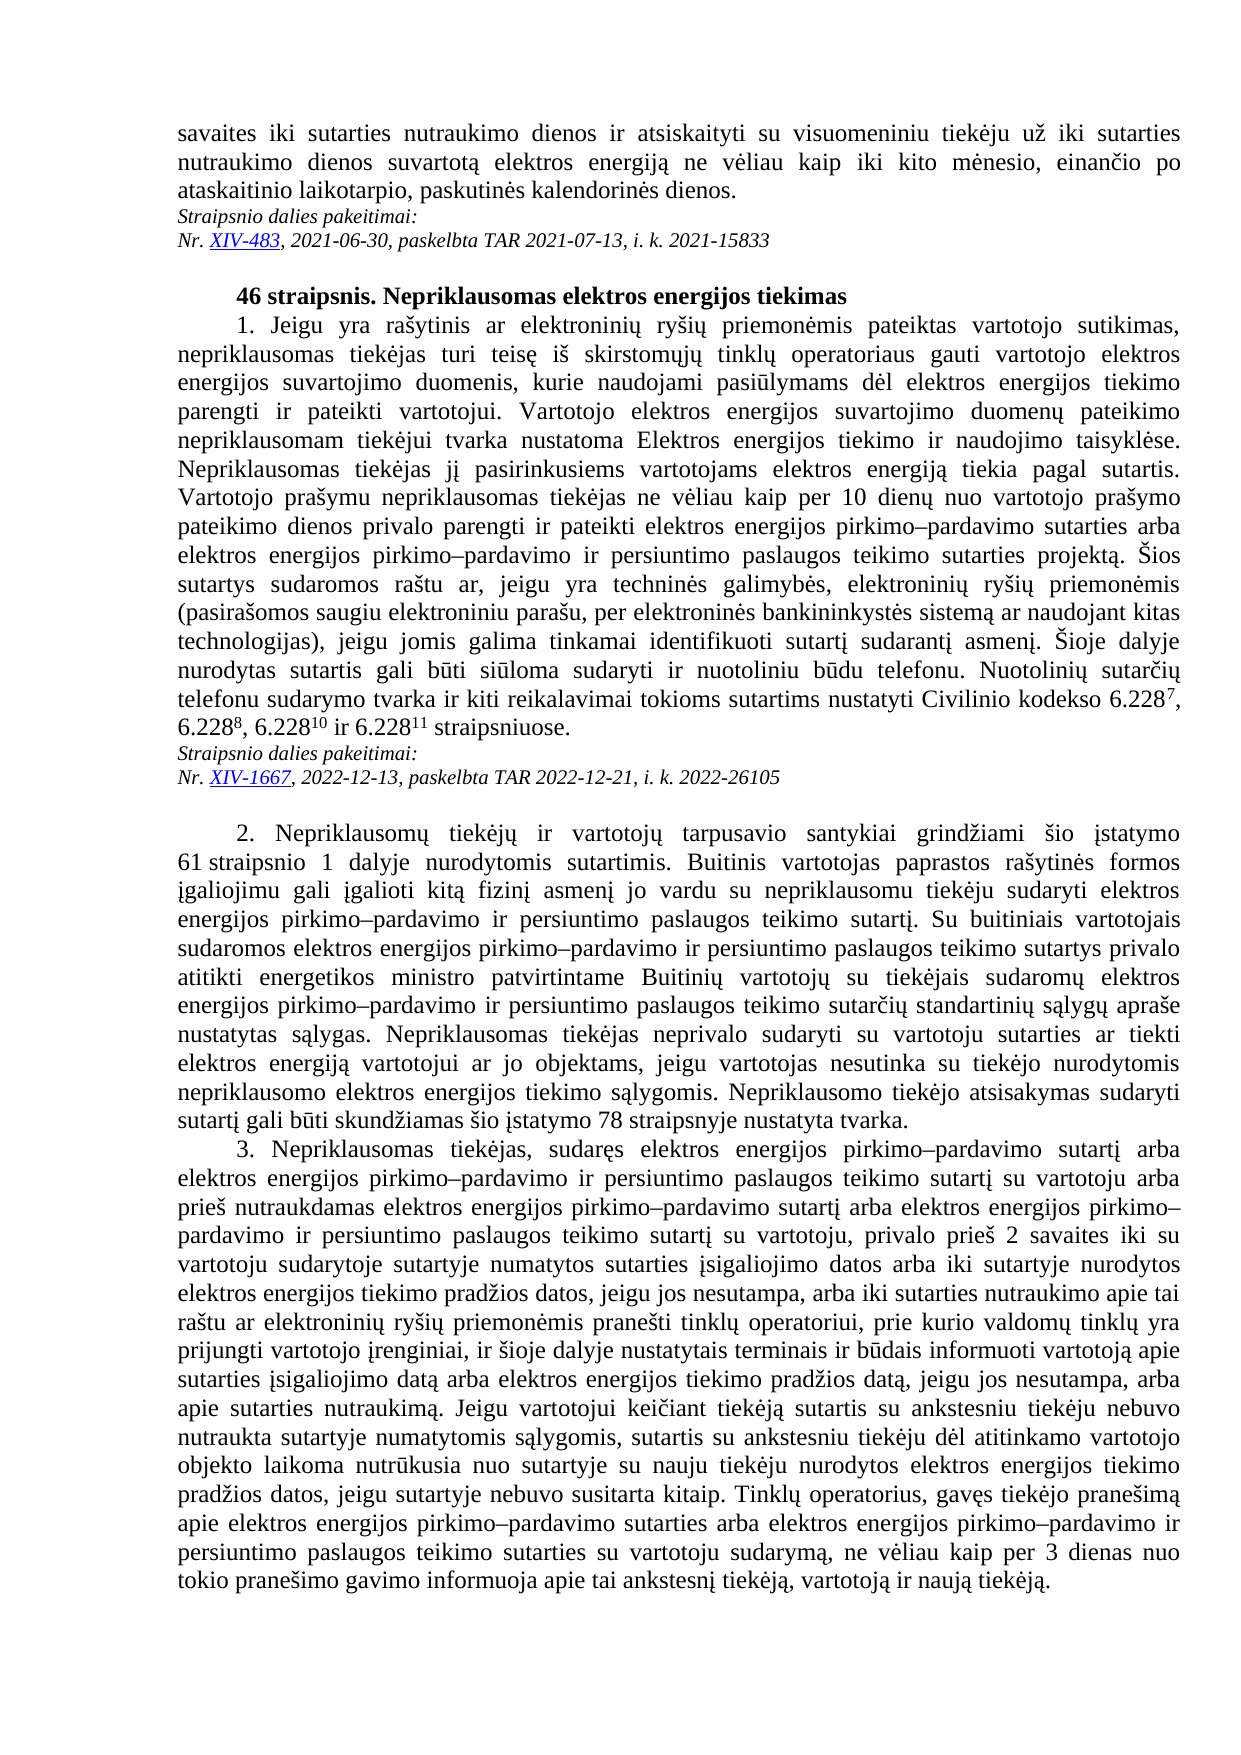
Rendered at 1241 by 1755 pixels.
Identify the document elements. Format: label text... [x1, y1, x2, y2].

text Straipsnio dalies pakeitimai: [177, 741, 1181, 765]
text Nr. XIV-1667, 2022-12-13, paskelbta TAR 2022-12-21, i. k. 2022-26105 [177, 765, 1181, 789]
text Straipsnio dalies pakeitimai: [177, 204, 1181, 228]
text 46 straipsnis. Nepriklausomas elektros energijos tiekimas [177, 281, 1181, 310]
text 1. Jeigu yra rašytinis ar elektroninių ryšių priemonėmis pateiktas vartotojo sutikimas, nepriklausomas tiekėjas turi teisę iš skirstomųjų tinklų operatoriaus gauti vartotojo elektros energijos suvartojimo duomenis, kurie naudojami pasiūlymams dėl elektros energijos tiekimo parengti ir pateikti vartotojui. Vartotojo elektros energijos suvartojimo duomenų pateikimo nepriklausomam tiekėjui tvarka nustatoma Elektros energijos tiekimo ir naudojimo taisyklėse. Nepriklausomas tiekėjas jį pasirinkusiems vartotojams elektros energiją tiekia pagal sutartis. Vartotojo prašymu nepriklausomas tiekėjas ne vėliau kaip per 10 dienų nuo vartotojo prašymo pateikimo dienos privalo parengti ir pateikti elektros energijos pirkimo–pardavimo sutarties arba elektros energijos pirkimo–pardavimo ir persiuntimo paslaugos teikimo sutarties projektą. Šios sutartys sudaromos raštu ar, jeigu yra techninės galimybės, elektroninių ryšių priemonėmis (pasirašomos saugiu elektroniniu parašu, per elektroninės bankininkystės sistemą ar naudojant kitas technologijas), jeigu jomis galima tinkamai identifikuoti sutartį sudarantį asmenį. Šioje dalyje nurodytas sutartis gali būti siūloma sudaryti ir nuotoliniu būdu telefonu. Nuotolinių sutarčių telefonu sudarymo tvarka ir kiti reikalavimai tokioms sutartims nustatyti Civilinio kodekso 6.2287, 6.2288, 6.22810 ir 6.22811 straipsniuose. [177, 310, 1181, 741]
text 2. Nepriklausomų tiekėjų ir vartotojų tarpusavio santykiai grindžiami šio įstatymo 61 straipsnio 1 dalyje nurodytomis sutartimis. Buitinis vartotojas paprastos rašytinės formos įgaliojimu gali įgalioti kitą fizinį asmenį jo vardu su nepriklausomu tiekėju sudaryti elektros energijos pirkimo–pardavimo ir persiuntimo paslaugos teikimo sutartį. Su buitiniais vartotojais sudaromos elektros energijos pirkimo–pardavimo ir persiuntimo paslaugos teikimo sutartys privalo atitikti energetikos ministro patvirtintame Buitinių vartotojų su tiekėjais sudaromų elektros energijos pirkimo–pardavimo ir persiuntimo paslaugos teikimo sutarčių standartinių sąlygų apraše nustatytas sąlygas. Nepriklausomas tiekėjas neprivalo sudaryti su vartotoju sutarties ar tiekti elektros energiją vartotojui ar jo objektams, jeigu vartotojas nesutinka su tiekėjo nurodytomis nepriklausomo elektros energijos tiekimo sąlygomis. Nepriklausomo tiekėjo atsisakymas sudaryti sutartį gali būti skundžiamas šio įstatymo 78 straipsnyje nustatyta tvarka. [177, 818, 1181, 1134]
text Nr. XIV-483, 2021-06-30, paskelbta TAR 2021-07-13, i. k. 2021-15833 [177, 228, 1181, 252]
text 3. Nepriklausomas tiekėjas, sudaręs elektros energijos pirkimo–pardavimo sutartį arba elektros energijos pirkimo–pardavimo ir persiuntimo paslaugos teikimo sutartį su vartotoju arba prieš nutraukdamas elektros energijos pirkimo–pardavimo sutartį arba elektros energijos pirkimo–pardavimo ir persiuntimo paslaugos teikimo sutartį su vartotoju, privalo prieš 2 savaites iki su vartotoju sudarytoje sutartyje numatytos sutarties įsigaliojimo datos arba iki sutartyje nurodytos elektros energijos tiekimo pradžios datos, jeigu jos nesutampa, arba iki sutarties nutraukimo apie tai raštu ar elektroninių ryšių priemonėmis pranešti tinklų operatoriui, prie kurio valdomų tinklų yra prijungti vartotojo įrenginiai, ir šioje dalyje nustatytais terminais ir būdais informuoti vartotoją apie sutarties įsigaliojimo datą arba elektros energijos tiekimo pradžios datą, jeigu jos nesutampa, arba apie sutarties nutraukimą. Jeigu vartotojui keičiant tiekėją sutartis su ankstesniu tiekėju nebuvo nutraukta sutartyje numatytomis sąlygomis, sutartis su ankstesniu tiekėju dėl atitinkamo vartotojo objekto laikoma nutrūkusia nuo sutartyje su nauju tiekėju nurodytos elektros energijos tiekimo pradžios datos, jeigu sutartyje nebuvo susitarta kitaip. Tinklų operatorius, gavęs tiekėjo pranešimą apie elektros energijos pirkimo–pardavimo sutarties arba elektros energijos pirkimo–pardavimo ir persiuntimo paslaugos teikimo sutarties su vartotoju sudarymą, ne vėliau kaip per 3 dienas nuo tokio pranešimo gavimo informuoja apie tai ankstesnį tiekėją, vartotoją ir naują tiekėją. [177, 1134, 1181, 1594]
text savaites iki sutarties nutraukimo dienos ir atsiskaityti su visuomeniniu tiekėju už iki sutarties nutraukimo dienos suvartotą elektros energiją ne vėliau kaip iki kito mėnesio, einančio po ataskaitinio laikotarpio, paskutinės kalendorinės dienos. [177, 118, 1181, 204]
